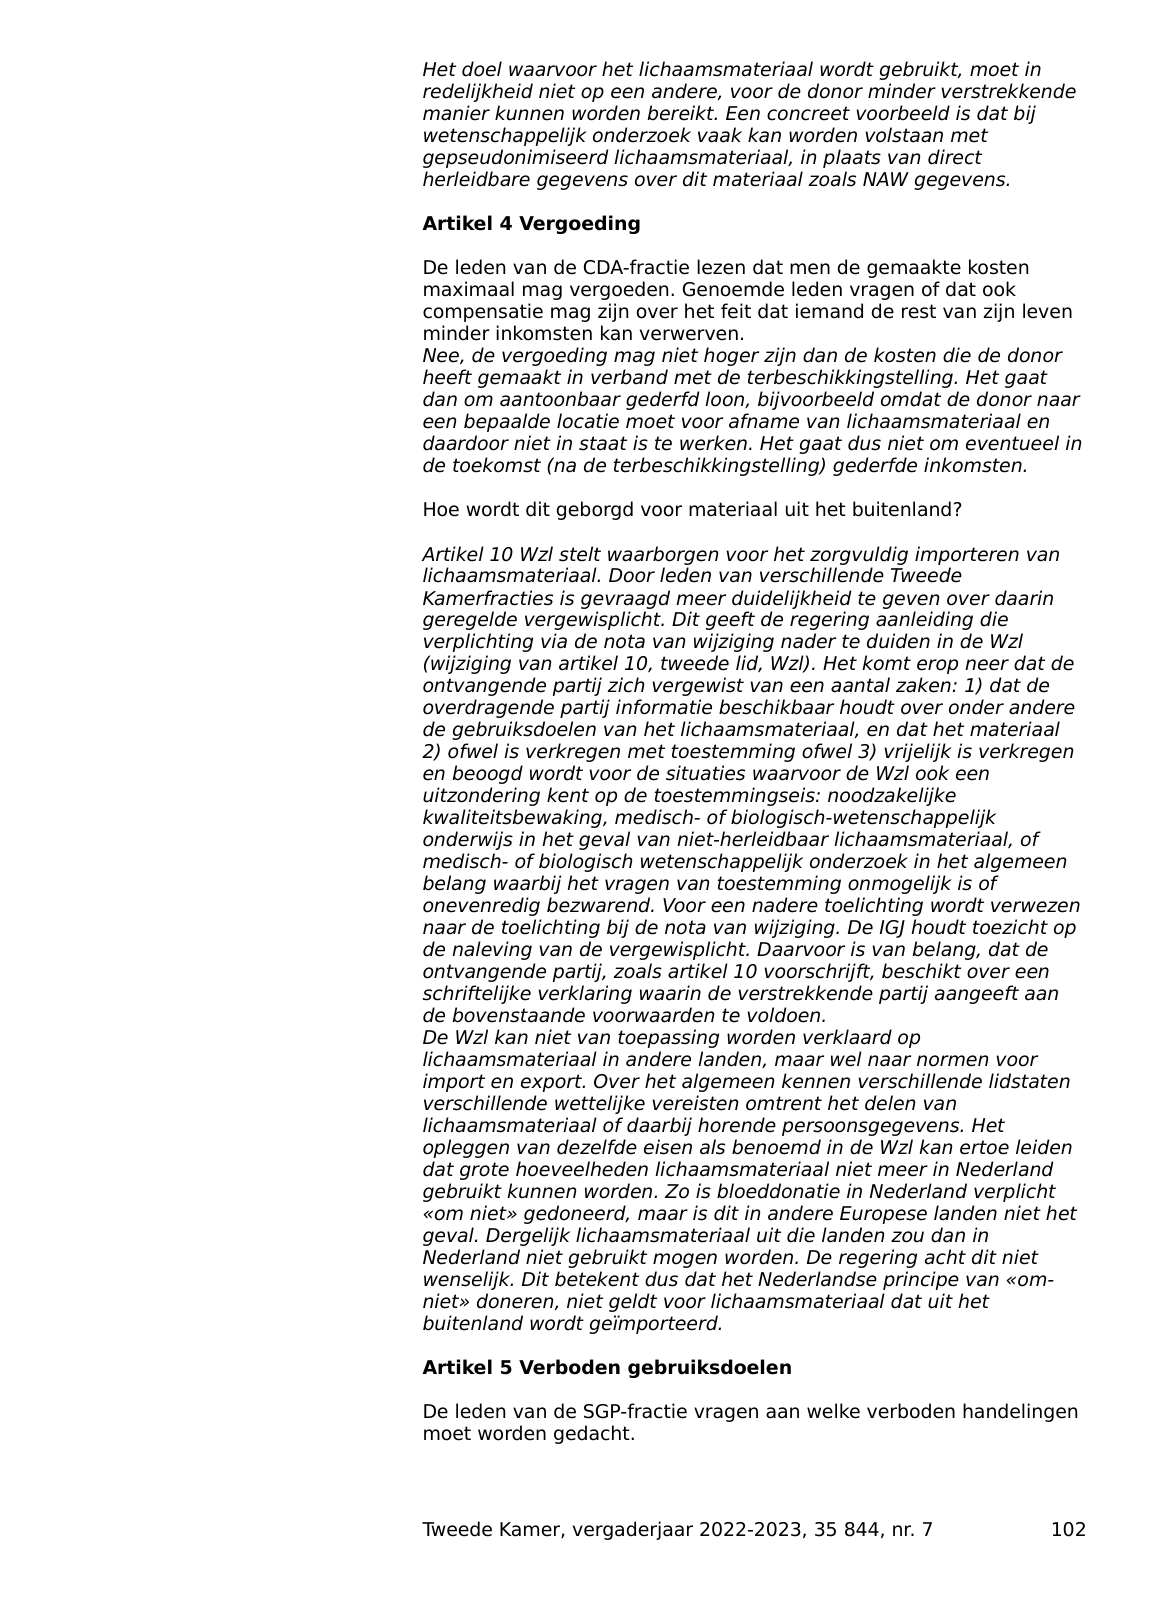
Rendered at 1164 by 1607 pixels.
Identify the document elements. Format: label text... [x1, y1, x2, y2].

text De leden van de CDA-fractie lezen dat men de gemaakte kosten maximaal mag vergoeden. Genoemde leden vragen of dat ook compensatie mag zijn over het feit dat iemand de rest van zijn leven minder inkomsten kan verwerven. [422, 257, 1087, 345]
text Het doel waarvoor het lichaamsmateriaal wordt gebruikt, moet in redelijkheid niet op een andere, voor de donor minder verstrekkende manier kunnen worden bereikt. Een concreet voorbeeld is dat bij wetenschappelijk onderzoek vaak kan worden volstaan met gepseudonimiseerd lichaamsmateriaal, in plaats van direct herleidbare gegevens over dit materiaal zoals NAW gegevens. [422, 59, 1087, 191]
text De leden van de SGP-fractie vragen aan welke verboden handelingen moet worden gedacht. [422, 1401, 1087, 1445]
text De Wzl kan niet van toepassing worden verklaard op lichaamsmateriaal in andere landen, maar wel naar normen voor import en export. Over het algemeen kennen verschillende lidstaten verschillende wettelijke vereisten omtrent het delen van lichaamsmateriaal of daarbij horende persoonsgegevens. Het opleggen van dezelfde eisen als benoemd in de Wzl kan ertoe leiden dat grote hoeveelheden lichaamsmateriaal niet meer in Nederland gebruikt kunnen worden. Zo is bloeddonatie in Nederland verplicht «om niet» gedoneerd, maar is dit in andere Europese landen niet het geval. Dergelijk lichaamsmateriaal uit die landen zou dan in Nederland niet gebruikt mogen worden. De regering acht dit niet wenselijk. Dit betekent dus dat het Nederlandse principe van «om-niet» doneren, niet geldt voor lichaamsmateriaal dat uit het buitenland wordt geïmporteerd. [422, 1027, 1087, 1335]
text Artikel 10 Wzl stelt waarborgen voor het zorgvuldig importeren van lichaamsmateriaal. Door leden van verschillende Tweede Kamerfracties is gevraagd meer duidelijkheid te geven over daarin geregelde vergewisplicht. Dit geeft de regering aanleiding die verplichting via de nota van wijziging nader te duiden in de Wzl (wijziging van artikel 10, tweede lid, Wzl). Het komt erop neer dat de ontvangende partij zich vergewist van een aantal zaken: 1) dat de overdragende partij informatie beschikbaar houdt over onder andere de gebruiksdoelen van het lichaamsmateriaal, en dat het materiaal 2) ofwel is verkregen met toestemming ofwel 3) vrijelijk is verkregen en beoogd wordt voor de situaties waarvoor de Wzl ook een uitzondering kent op de toestemmingseis: noodzakelijke kwaliteitsbewaking, medisch- of biologisch-wetenschappelijk onderwijs in het geval van niet-herleidbaar lichaamsmateriaal, of medisch- of biologisch wetenschappelijk onderzoek in het algemeen belang waarbij het vragen van toestemming onmogelijk is of onevenredig bezwarend. Voor een nadere toelichting wordt verwezen naar de toelichting bij de nota van wijziging. De IGJ houdt toezicht op de naleving van de vergewisplicht. Daarvoor is van belang, dat de ontvangende partij, zoals artikel 10 voorschrijft, beschikt over een schriftelijke verklaring waarin de verstrekkende partij aangeeft aan de bovenstaande voorwaarden te voldoen. [422, 543, 1087, 1027]
subtitle Artikel 5 Verboden gebruiksdoelen [422, 1357, 1087, 1379]
text Hoe wordt dit geborgd voor materiaal uit het buitenland? [422, 499, 1087, 521]
text Nee, de vergoeding mag niet hoger zijn dan de kosten die de donor heeft gemaakt in verband met de terbeschikkingstelling. Het gaat dan om aantoonbaar gederfd loon, bijvoorbeeld omdat de donor naar een bepaalde locatie moet voor afname van lichaamsmateriaal en daardoor niet in staat is te werken. Het gaat dus niet om eventueel in de toekomst (na de terbeschikkingstelling) gederfde inkomsten. [422, 345, 1087, 477]
subtitle Artikel 4 Vergoeding [422, 213, 1087, 235]
